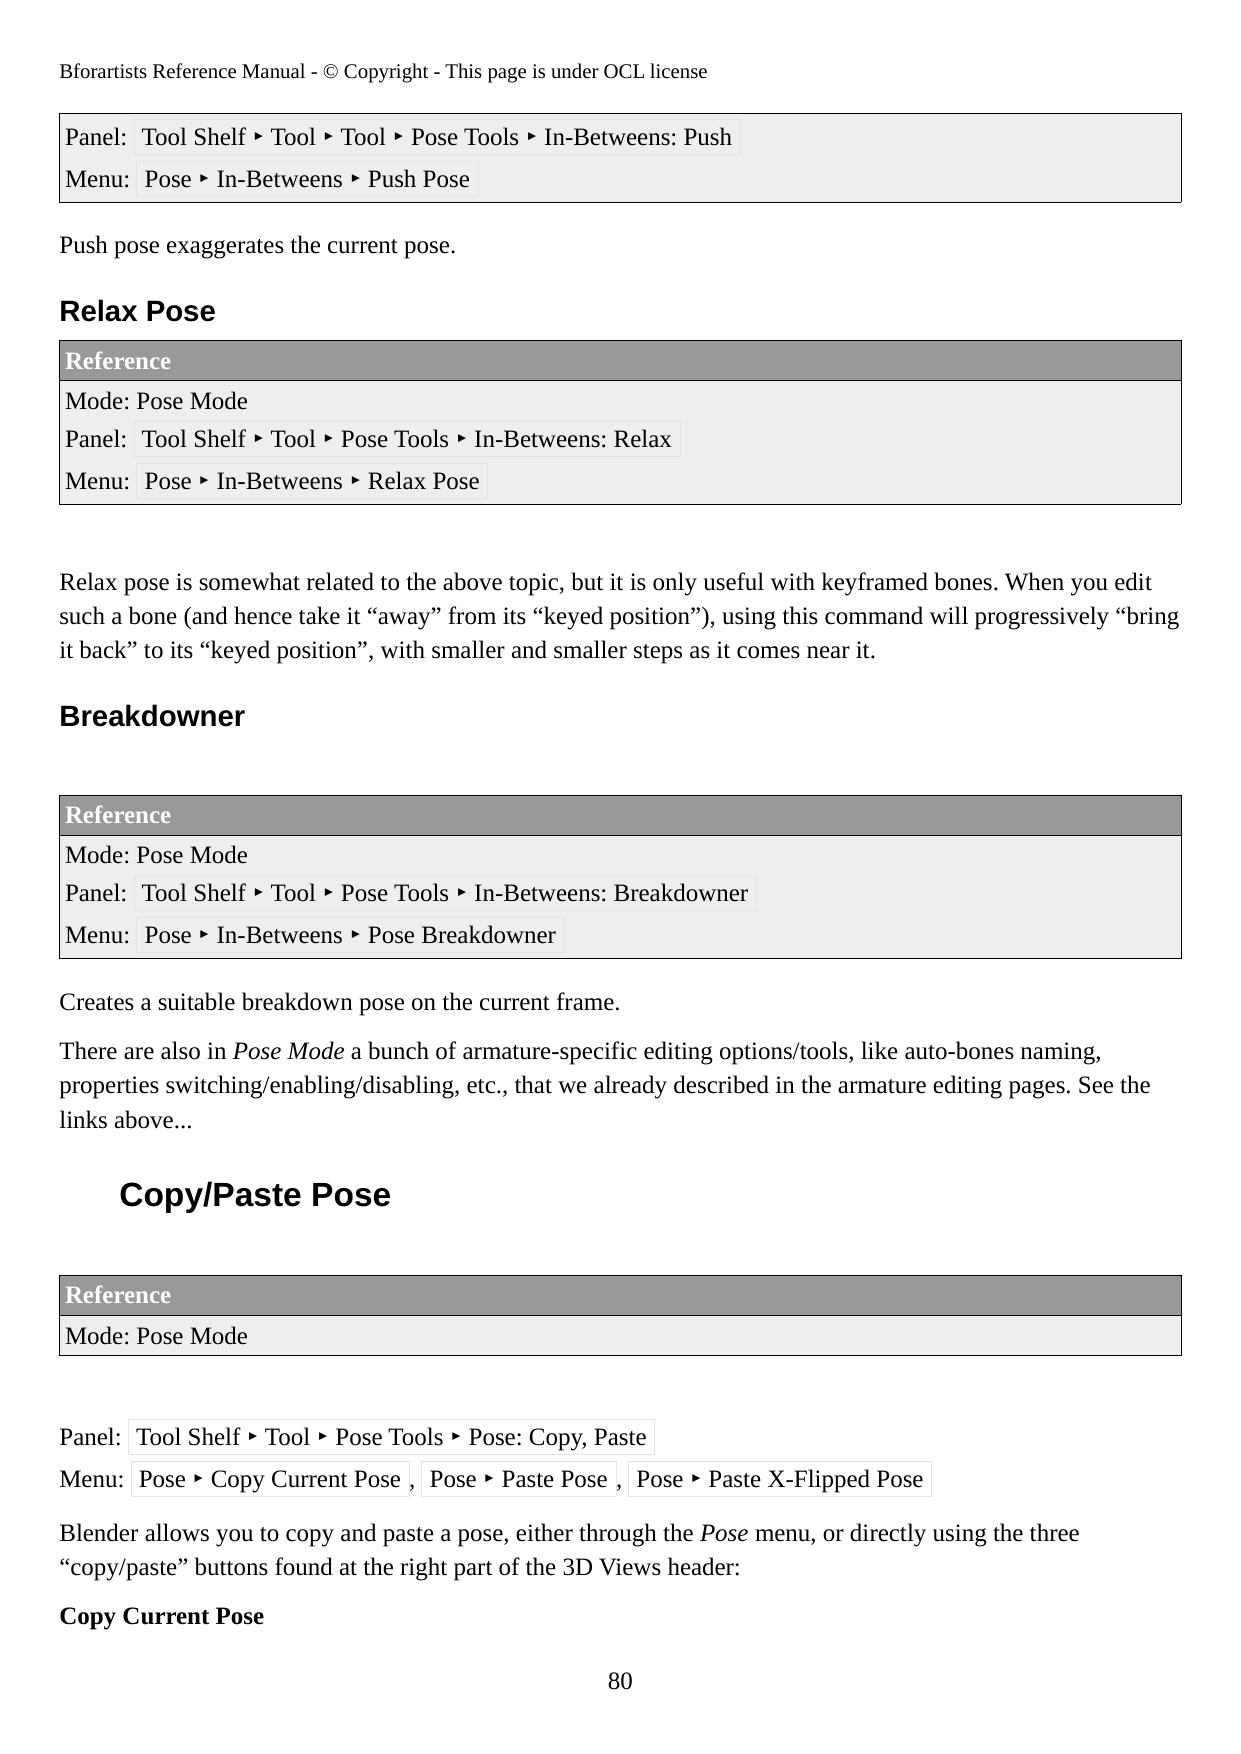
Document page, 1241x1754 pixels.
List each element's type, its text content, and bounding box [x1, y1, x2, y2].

subtitle Breakdowner [59, 699, 1181, 733]
table_cell Mode: Pose Mode Panel: Tool Shelf ‣ Tool ‣ Pose Tools ‣ In-Betweens: Relax Menu: Pose ‣ In-Betweens ‣ Relax Pose [60, 381, 1181, 504]
table_cell Mode: Pose Mode [60, 1316, 1181, 1355]
text Tool Shelf ‣ Tool ‣ Pose Tools ‣ Pose: Copy, Paste [129, 1420, 654, 1454]
text Relax pose is somewhat related to the above topic, but it is only useful with keyframed bones. When you edit such a bone (and hence take it “away” from its “keyed position”), using this command will progressively “bring it back” to its “keyed position”, with smaller and smaller steps as it comes near it. [59, 567, 1181, 664]
subtitle Copy Current Pose [59, 1601, 1181, 1630]
text Creates a suitable breakdown pose on the current frame. [59, 987, 1181, 1015]
table_header Reference [60, 796, 1181, 835]
text , [410, 1461, 421, 1496]
text There are also in Pose Mode a bunch of armature-specific editing options/tools, like auto-bones naming, properties switching/enabling/disabling, etc., that we already described in the armature editing pages. See the links above... [59, 1036, 1181, 1133]
text Menu: [59, 1461, 131, 1496]
text [655, 1419, 1181, 1454]
text Blender allows you to copy and paste a pose, either through the Pose menu, or directly using the three “copy/paste” buttons found at the right part of the 3D Views header: [59, 1518, 1181, 1581]
text Pose ‣ Copy Current Pose [132, 1462, 409, 1496]
table_cell Mode: Pose Mode Panel: Tool Shelf ‣ Tool ‣ Pose Tools ‣ In-Betweens: Breakdowner Menu: Pose ‣ In-Betweens ‣ Pose Breakdowner [60, 836, 1181, 958]
text Pose ‣ Paste Pose [422, 1462, 616, 1496]
text [932, 1461, 1181, 1496]
text Panel: [59, 1419, 128, 1454]
subtitle Relax Pose [59, 294, 1181, 327]
text Push pose exaggerates the current pose. [59, 230, 1181, 259]
table_header Reference [60, 341, 1181, 380]
table_cell Panel: Tool Shelf ‣ Tool ‣ Tool ‣ Pose Tools ‣ In-Betweens: Push Menu: Pose ‣ In-Betweens ‣ Push Pose [60, 114, 1181, 202]
text , [617, 1461, 628, 1496]
text Pose ‣ Paste X-Flipped Pose [629, 1462, 931, 1496]
subtitle Copy/Paste Pose [59, 1174, 1181, 1213]
table_header Reference [60, 1276, 1181, 1315]
